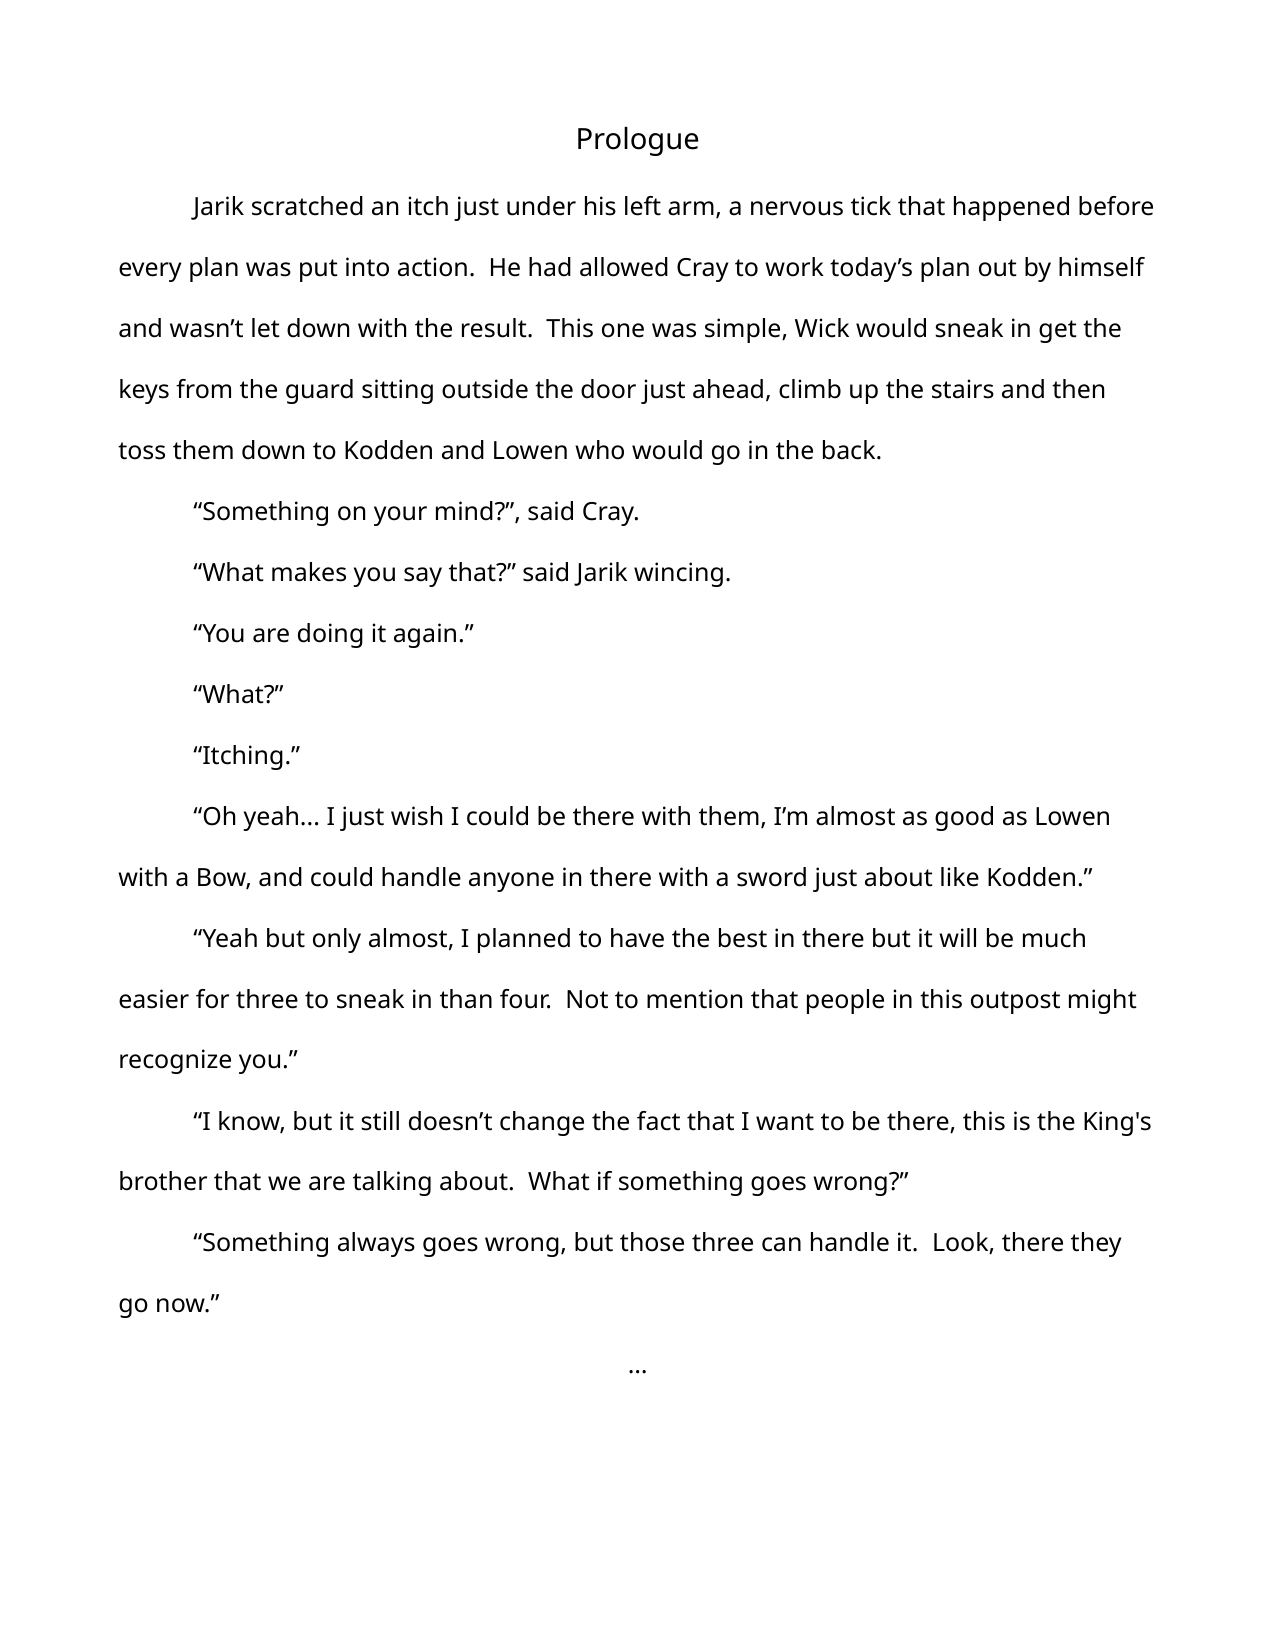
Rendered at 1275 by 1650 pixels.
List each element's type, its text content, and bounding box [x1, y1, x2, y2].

text “You are doing it again.” [118, 616, 1157, 650]
text “What makes you say that?” said Jarik wincing. [118, 555, 1157, 589]
text “Something on your mind?”, said Cray. [118, 494, 1157, 528]
text Prologue [118, 118, 1157, 158]
text “Itching.” [118, 737, 1157, 772]
text “What?” [118, 677, 1157, 711]
text … [118, 1347, 1157, 1381]
text Jarik scratched an itch just under his left arm, a nervous tick that happened before every plan was put into action. He had allowed Cray to work today’s plan out by himself and wasn’t let down with the result. This one was simple, Wick would sneak in get the keys from the guard sitting outside the door just ahead, climb up the stairs and then toss them down to Kodden and Lowen who would go in the back. [118, 189, 1157, 467]
text “Something always goes wrong, but those three can handle it. Look, there they go now.” [118, 1225, 1157, 1320]
text “Oh yeah... I just wish I could be there with them, I’m almost as good as Lowen with a Bow, and could handle anyone in there with a sword just about like Kodden.” [118, 798, 1157, 893]
text “I know, but it still doesn’t change the fact that I want to be there, this is the King's brother that we are talking about. What if something goes wrong?” [118, 1103, 1157, 1198]
text “Yeah but only almost, I planned to have the best in there but it will be much easier for three to sneak in than four. Not to mention that people in this outpost might recognize you.” [118, 920, 1157, 1076]
